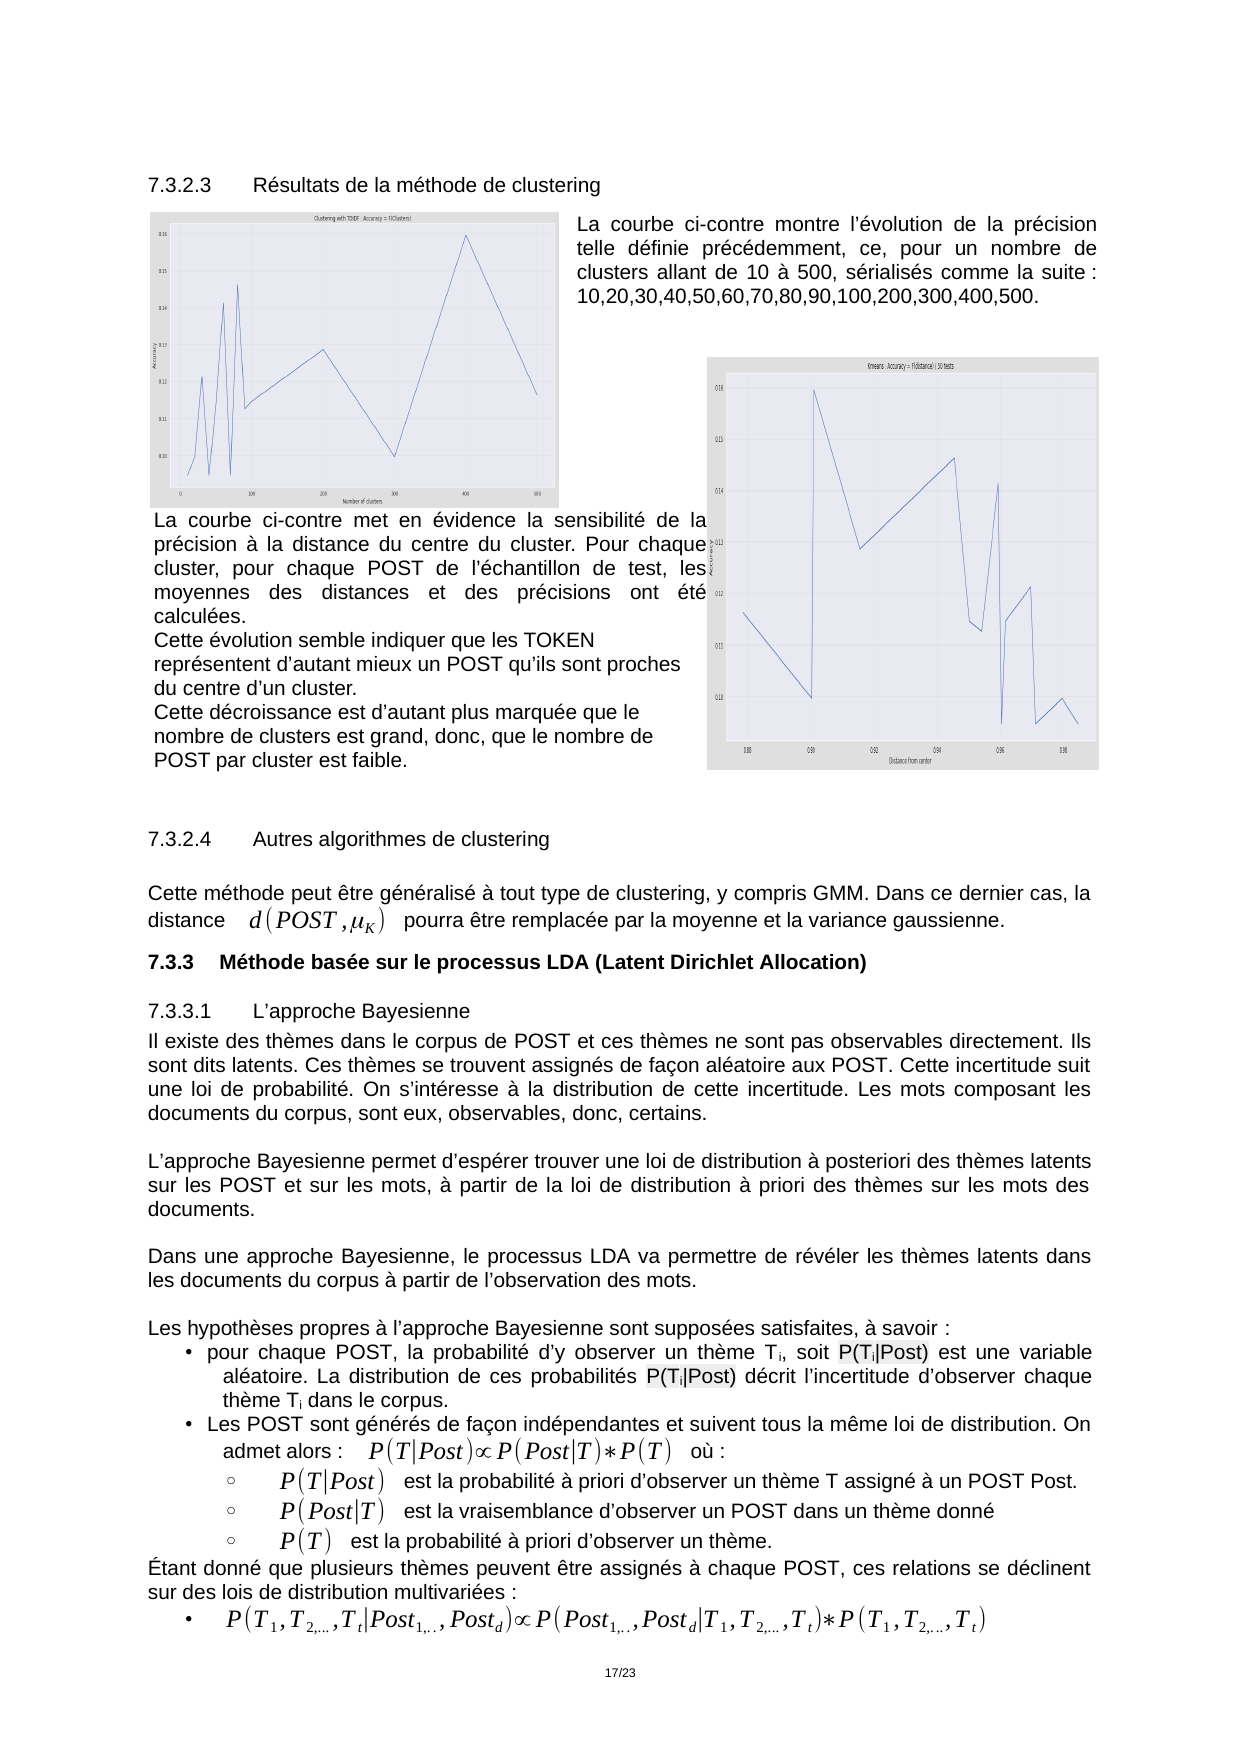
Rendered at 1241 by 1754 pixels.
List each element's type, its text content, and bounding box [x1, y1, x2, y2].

list Les POST sont générés de façon indépendantes et suivent tous la même loi de distribution. On admet alors : où : [185, 1412, 1092, 1466]
list est la vraisemblance d’observer un POST dans un thème donné [223, 1496, 1092, 1526]
list pour chaque POST, la probabilité d’y observer un thème Ti, soit P(Ti|Post) est une variable aléatoire. La distribution de ces probabilités P(Ti|Post) décrit l’incertitude d’observer chaque thème Ti dans le corpus. [185, 1340, 1092, 1412]
subtitle Méthode basée sur le processus LDA (Latent Dirichlet Allocation) [148, 949, 1092, 973]
text Cette méthode peut être généralisé à tout type de clustering, y compris GMM. Dans ce dernier cas, la distance pourra être remplacée par la moyenne et la variance gaussienne. [148, 881, 1092, 937]
subtitle L’approche Bayesienne [148, 998, 1092, 1022]
picture [707, 357, 1099, 770]
subtitle Autres algorithmes de clustering [148, 827, 1092, 851]
text L’approche Bayesienne permet d’espérer trouver une loi de distribution à posteriori des thèmes latents sur les POST et sur les mots, à partir de la loi de distribution à priori des thèmes sur les mots des documents. [148, 1148, 1092, 1220]
list est la probabilité à priori d’observer un thème. [223, 1526, 1092, 1556]
text Il existe des thèmes dans le corpus de POST et ces thèmes ne sont pas observables directement. Ils sont dits latents. Ces thèmes se trouvent assignés de façon aléatoire aux POST. Cette incertitude suit une loi de probabilité. On s’intéresse à la distribution de cette incertitude. Les mots composant les documents du corpus, sont eux, observables, donc, certains. [148, 1029, 1092, 1124]
text Dans une approche Bayesienne, le processus LDA va permettre de révéler les thèmes latents dans les documents du corpus à partir de l’observation des mots. [148, 1244, 1092, 1292]
list est la probabilité à priori d’observer un thème T assigné à un POST Post. [223, 1466, 1092, 1496]
picture [150, 212, 559, 508]
text Les hypothèses propres à l’approche Bayesienne sont supposées satisfaites, à savoir : [148, 1316, 1092, 1340]
subtitle Résultats de la méthode de clustering [148, 173, 1092, 197]
text Étant donné que plusieurs thèmes peuvent être assignés à chaque POST, ces relations se déclinent sur des lois de distribution multivariées : [148, 1556, 1092, 1604]
